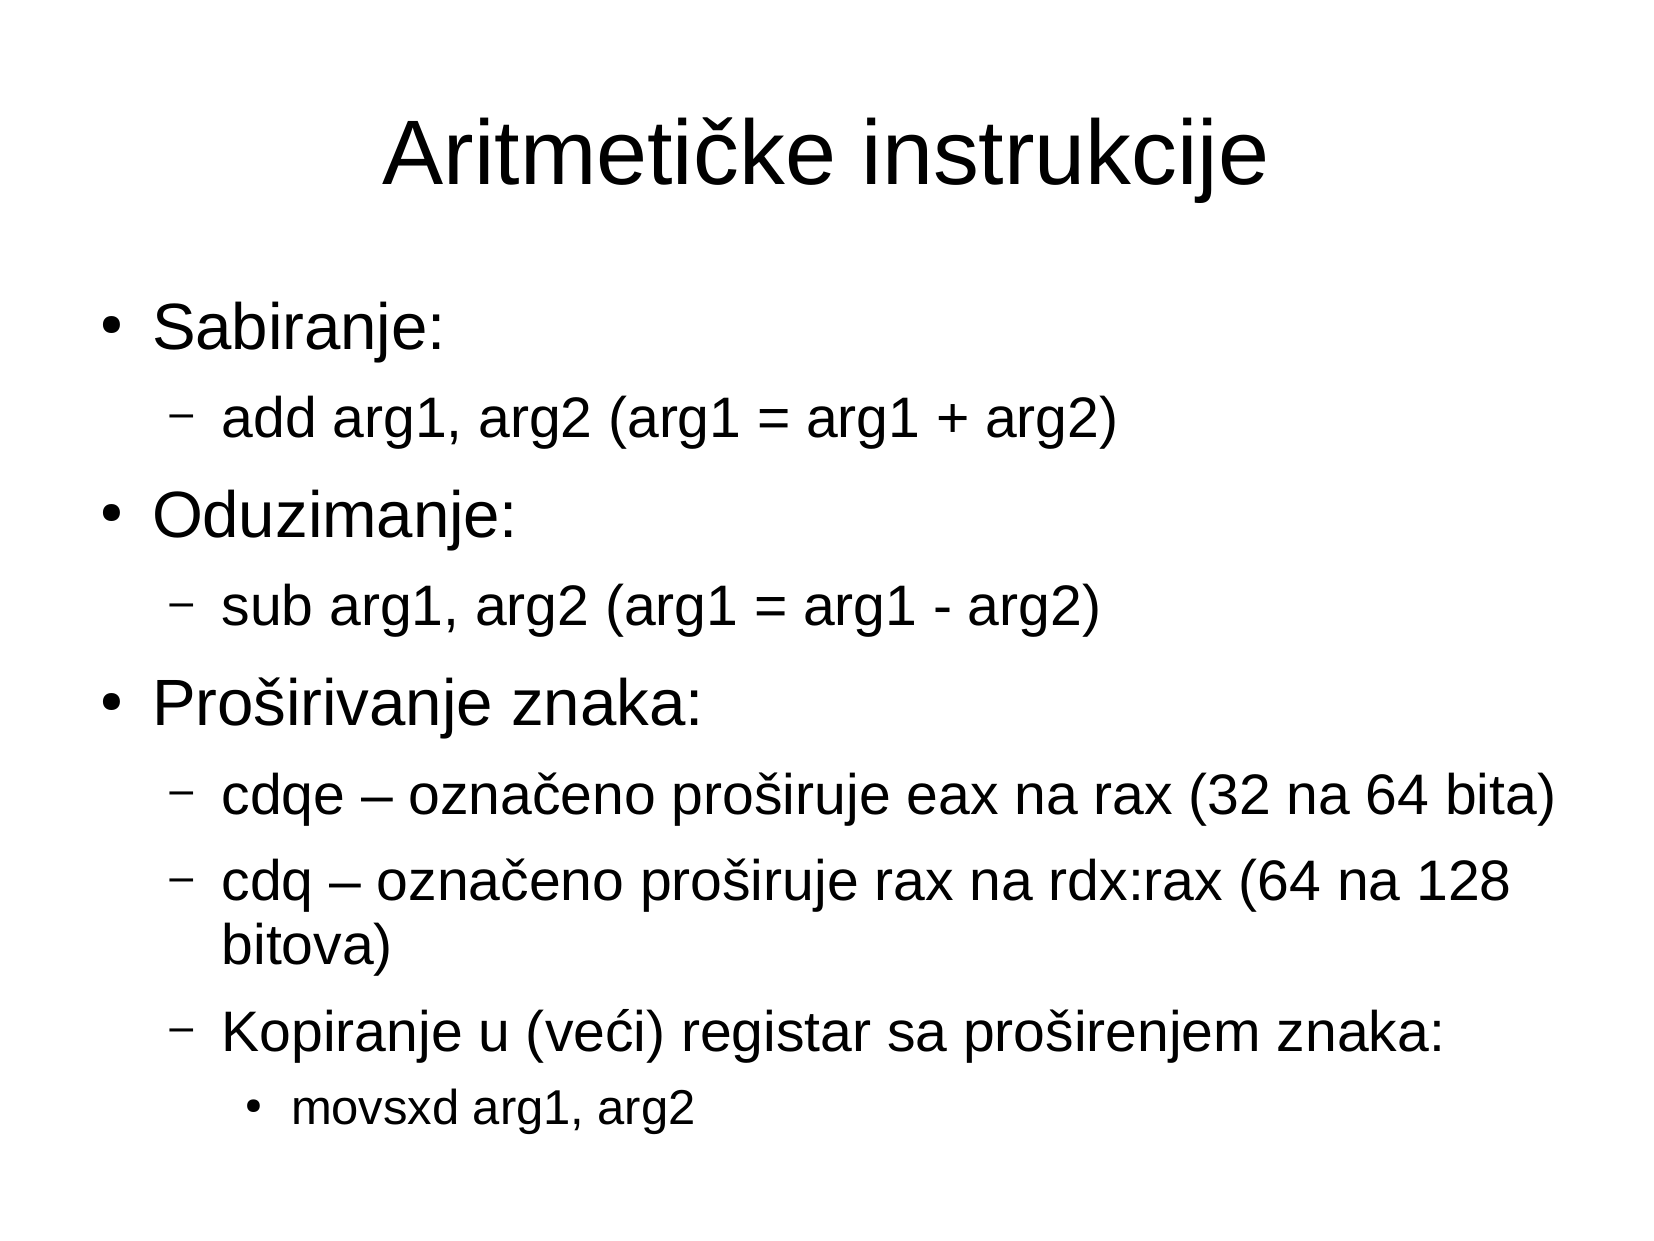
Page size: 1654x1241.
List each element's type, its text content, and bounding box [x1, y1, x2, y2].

title Aritmetičke instrukcije [82, 49, 1571, 257]
list Sabiranje: add arg1, arg2 (arg1 = arg1 + arg2) Oduzimanje: sub arg1, arg2 (arg1 = arg1 - arg2) Proširivanje znaka: cdqe – označeno proširuje eax na rax (32 na 64 bita) cdq – označeno proširuje rax na rdx:rax (64 na 128 bitova) Kopiranje u (veći) registar sa proširenjem znaka: movsxd arg1, arg2 [82, 290, 1571, 1171]
